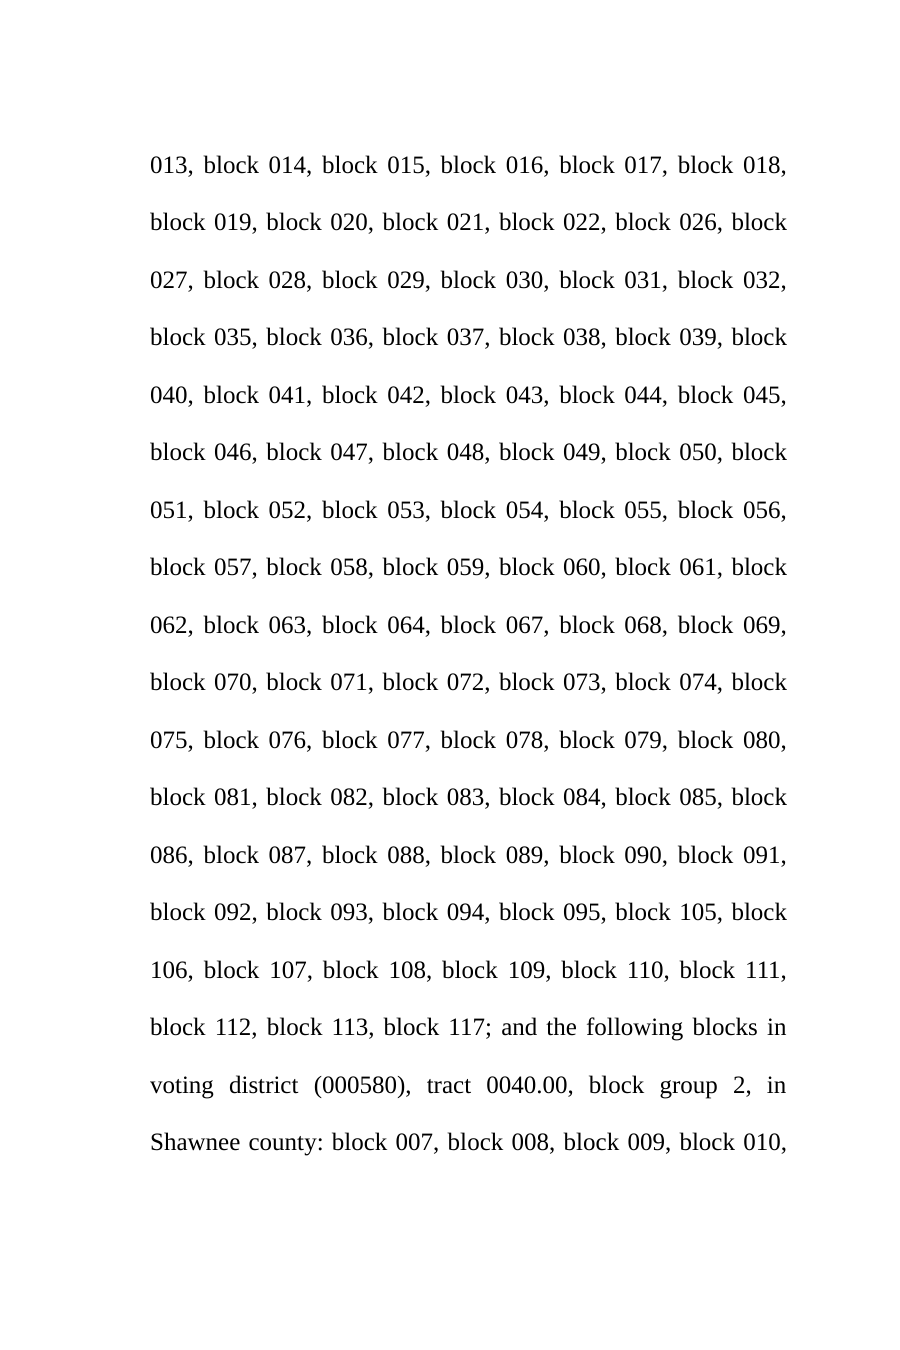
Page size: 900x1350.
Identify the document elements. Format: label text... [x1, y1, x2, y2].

text 013, block 014, block 015, block 016, block 017, block 018, block 019, block 020, block 021, block 022, block 026, block 027, block 028, block 029, block 030, block 031, block 032, block 035, block 036, block 037, block 038, block 039, block 040, block 041, block 042, block 043, block 044, block 045, block 046, block 047, block 048, block 049, block 050, block 051, block 052, block 053, block 054, block 055, block 056, block 057, block 058, block 059, block 060, block 061, block 062, block 063, block 064, block 067, block 068, block 069, block 070, block 071, block 072, block 073, block 074, block 075, block 076, block 077, block 078, block 079, block 080, block 081, block 082, block 083, block 084, block 085, block 086, block 087, block 088, block 089, block 090, block 091, block 092, block 093, block 094, block 095, block 105, block 106, block 107, block 108, block 109, block 110, block 111, block 112, block 113, block 117; and the following blocks in voting district (000580), tract 0040.00, block group 2, in Shawnee county: block 007, block 008, block 009, block 010, [150, 150, 787, 1156]
